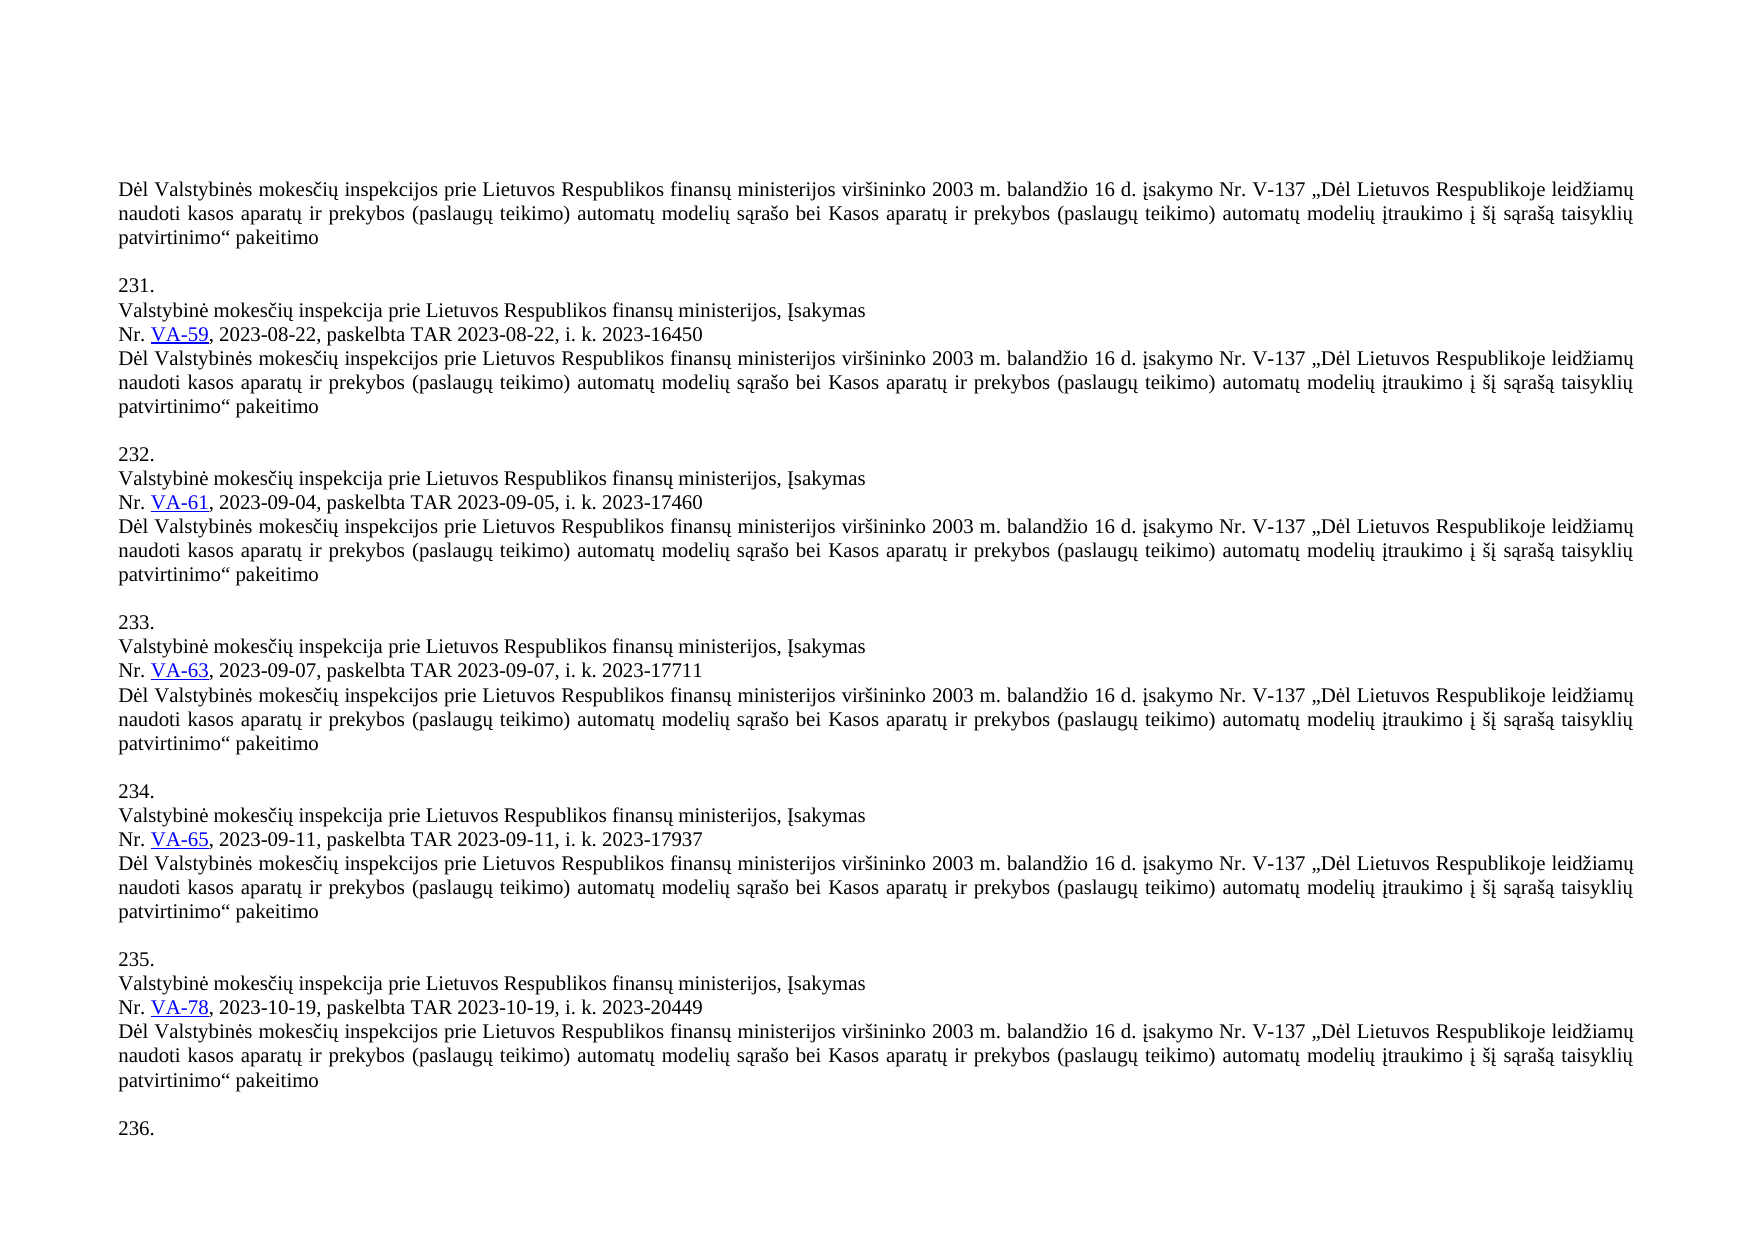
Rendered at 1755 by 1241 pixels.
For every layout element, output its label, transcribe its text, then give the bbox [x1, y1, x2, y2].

text Nr. VA-59, 2023-08-22, paskelbta TAR 2023-08-22, i. k. 2023-16450 [118, 322, 1636, 346]
text Nr. VA-78, 2023-10-19, paskelbta TAR 2023-10-19, i. k. 2023-20449 [118, 995, 1636, 1019]
text Valstybinė mokesčių inspekcija prie Lietuvos Respublikos finansų ministerijos, Įsakymas [118, 803, 1636, 827]
text Nr. VA-65, 2023-09-11, paskelbta TAR 2023-09-11, i. k. 2023-17937 [118, 827, 1636, 851]
text 236. [118, 1116, 1636, 1140]
text Dėl Valstybinės mokesčių inspekcijos prie Lietuvos Respublikos finansų ministerijos viršininko 2003 m. balandžio 16 d. įsakymo Nr. V-137 „Dėl Lietuvos Respublikoje leidžiamų naudoti kasos aparatų ir prekybos (paslaugų teikimo) automatų modelių sąrašo bei Kasos aparatų ir prekybos (paslaugų teikimo) automatų modelių įtraukimo į šį sąrašą taisyklių patvirtinimo“ pakeitimo [118, 1019, 1636, 1092]
text Valstybinė mokesčių inspekcija prie Lietuvos Respublikos finansų ministerijos, Įsakymas [118, 634, 1636, 658]
text Dėl Valstybinės mokesčių inspekcijos prie Lietuvos Respublikos finansų ministerijos viršininko 2003 m. balandžio 16 d. įsakymo Nr. V-137 „Dėl Lietuvos Respublikoje leidžiamų naudoti kasos aparatų ir prekybos (paslaugų teikimo) automatų modelių sąrašo bei Kasos aparatų ir prekybos (paslaugų teikimo) automatų modelių įtraukimo į šį sąrašą taisyklių patvirtinimo“ pakeitimo [118, 682, 1636, 755]
text Valstybinė mokesčių inspekcija prie Lietuvos Respublikos finansų ministerijos, Įsakymas [118, 466, 1636, 490]
text 231. [118, 273, 1636, 297]
text Valstybinė mokesčių inspekcija prie Lietuvos Respublikos finansų ministerijos, Įsakymas [118, 297, 1636, 322]
text Dėl Valstybinės mokesčių inspekcijos prie Lietuvos Respublikos finansų ministerijos viršininko 2003 m. balandžio 16 d. įsakymo Nr. V-137 „Dėl Lietuvos Respublikoje leidžiamų naudoti kasos aparatų ir prekybos (paslaugų teikimo) automatų modelių sąrašo bei Kasos aparatų ir prekybos (paslaugų teikimo) automatų modelių įtraukimo į šį sąrašą taisyklių patvirtinimo“ pakeitimo [118, 177, 1636, 249]
text 233. [118, 610, 1636, 634]
text Nr. VA-63, 2023-09-07, paskelbta TAR 2023-09-07, i. k. 2023-17711 [118, 658, 1636, 682]
text Nr. VA-61, 2023-09-04, paskelbta TAR 2023-09-05, i. k. 2023-17460 [118, 490, 1636, 514]
text 232. [118, 442, 1636, 466]
text 234. [118, 779, 1636, 803]
text Dėl Valstybinės mokesčių inspekcijos prie Lietuvos Respublikos finansų ministerijos viršininko 2003 m. balandžio 16 d. įsakymo Nr. V-137 „Dėl Lietuvos Respublikoje leidžiamų naudoti kasos aparatų ir prekybos (paslaugų teikimo) automatų modelių sąrašo bei Kasos aparatų ir prekybos (paslaugų teikimo) automatų modelių įtraukimo į šį sąrašą taisyklių patvirtinimo“ pakeitimo [118, 514, 1636, 586]
text Dėl Valstybinės mokesčių inspekcijos prie Lietuvos Respublikos finansų ministerijos viršininko 2003 m. balandžio 16 d. įsakymo Nr. V-137 „Dėl Lietuvos Respublikoje leidžiamų naudoti kasos aparatų ir prekybos (paslaugų teikimo) automatų modelių sąrašo bei Kasos aparatų ir prekybos (paslaugų teikimo) automatų modelių įtraukimo į šį sąrašą taisyklių patvirtinimo“ pakeitimo [118, 851, 1636, 923]
text Dėl Valstybinės mokesčių inspekcijos prie Lietuvos Respublikos finansų ministerijos viršininko 2003 m. balandžio 16 d. įsakymo Nr. V-137 „Dėl Lietuvos Respublikoje leidžiamų naudoti kasos aparatų ir prekybos (paslaugų teikimo) automatų modelių sąrašo bei Kasos aparatų ir prekybos (paslaugų teikimo) automatų modelių įtraukimo į šį sąrašą taisyklių patvirtinimo“ pakeitimo [118, 346, 1636, 418]
text 235. [118, 947, 1636, 971]
text Valstybinė mokesčių inspekcija prie Lietuvos Respublikos finansų ministerijos, Įsakymas [118, 971, 1636, 995]
